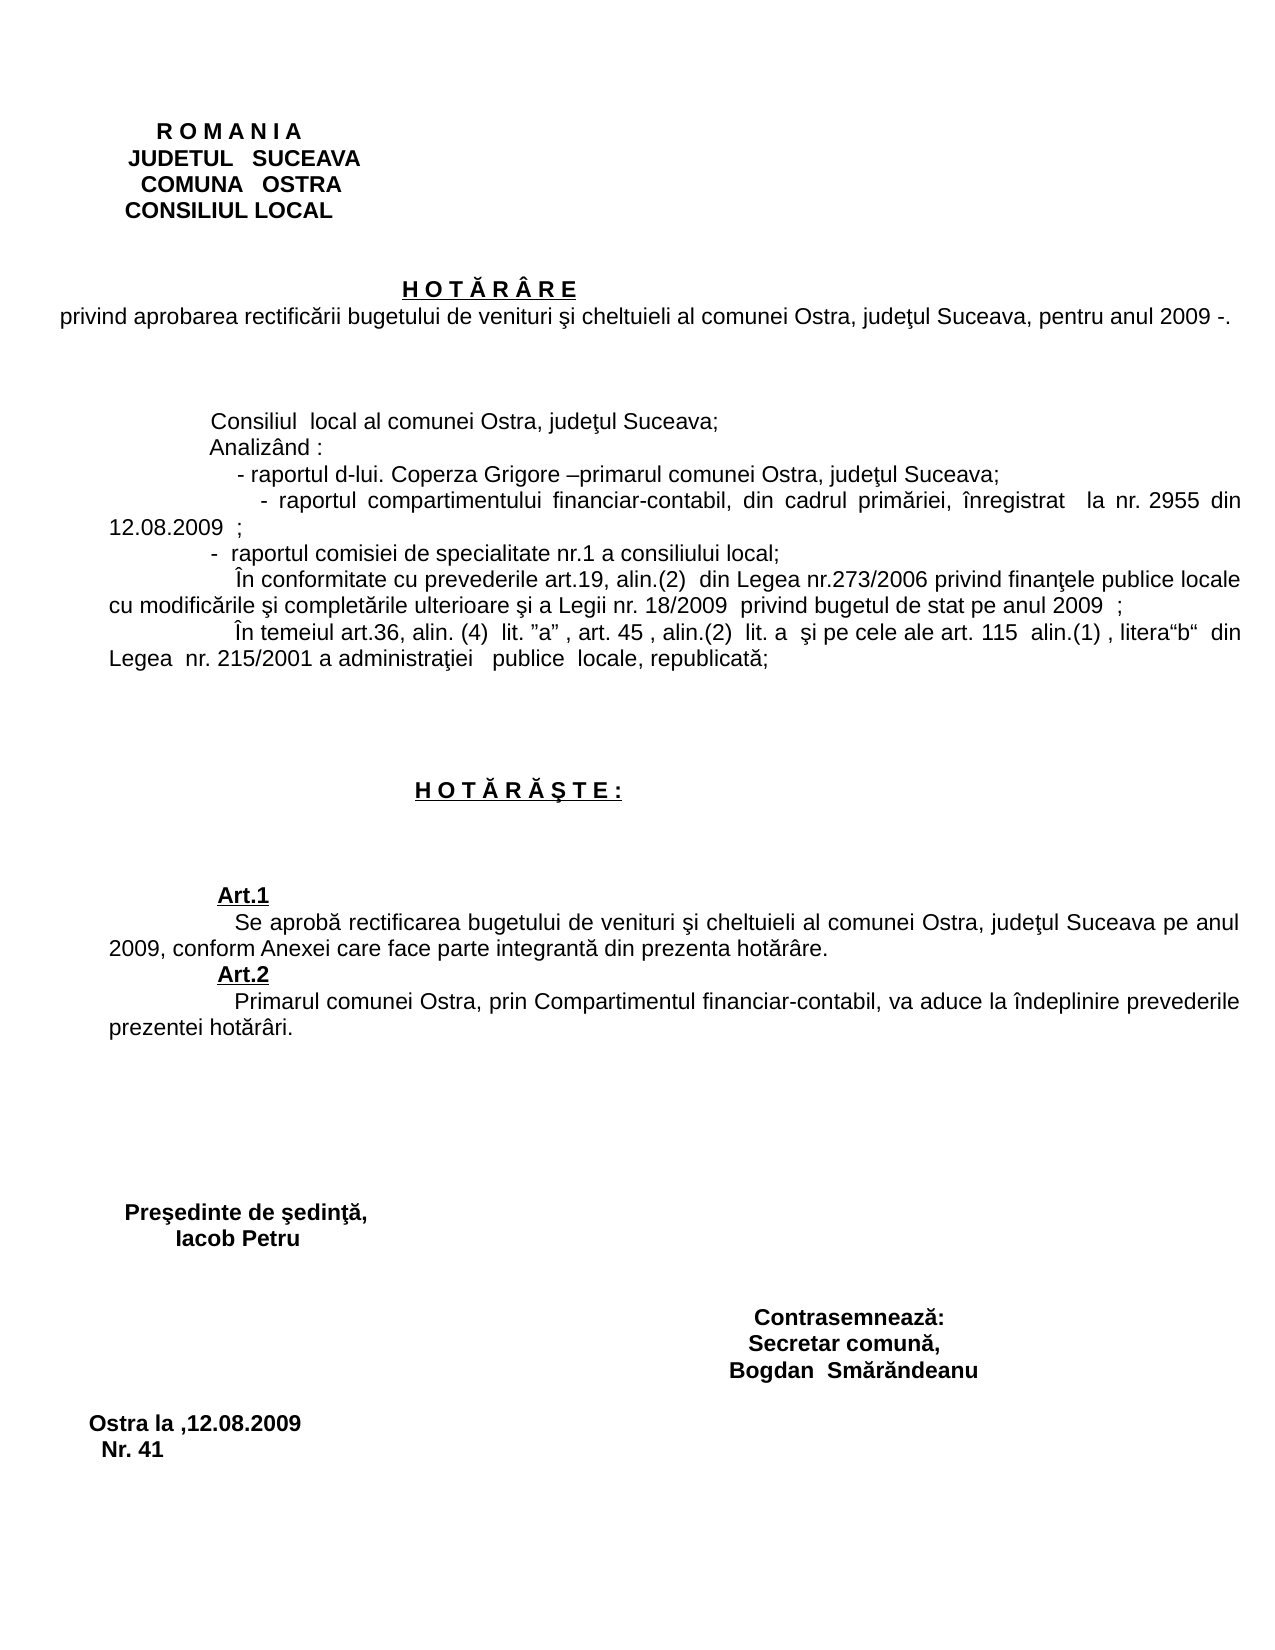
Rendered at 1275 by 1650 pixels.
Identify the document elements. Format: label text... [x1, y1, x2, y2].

text Art.2 [109, 961, 1241, 988]
text H O T Ă R Â R E [109, 276, 1241, 303]
text Preşedinte de şedinţă, [118, 1199, 1234, 1225]
text Analizând : [109, 434, 1241, 461]
text Se aprobă rectificarea bugetului de venituri şi cheltuieli al comunei Ostra, judeţul Suceava pe anul 2009, conform Anexei care face parte integrantă din prezenta hotărâre. [109, 909, 1241, 961]
text - raportul comisiei de specialitate nr.1 a consiliului local; [109, 540, 1241, 566]
text - raportul d-lui. Coperza Grigore –primarul comunei Ostra, judeţul Suceava; [109, 461, 1241, 487]
text Art.1 [109, 882, 1241, 909]
text În temeiul art.36, alin. (4) lit. ”a” , art. 45 , alin.(2) lit. a şi pe cele ale art. 115 alin.(1) , litera“b“ din Legea nr. 215/2001 a administraţiei publice locale, republicată; [109, 619, 1241, 672]
text H O T Ă R Ă Ş T E : [109, 777, 1241, 803]
text Ostra la ,12.08.2009 [88, 1409, 1220, 1436]
text Secretar comună, [118, 1330, 1220, 1357]
text Nr. 41 [88, 1436, 1220, 1462]
text Contrasemnează: [193, 1304, 1220, 1330]
subtitle JUDETUL SUCEAVA [109, 144, 1241, 171]
text Consiliul local al comunei Ostra, judeţul Suceava; [109, 408, 1241, 434]
text Primarul comunei Ostra, prin Compartimentul financiar-contabil, va aduce la îndeplinire prevederile prezentei hotărâri. [109, 988, 1241, 1041]
text Iacob Petru [118, 1225, 1220, 1251]
text - raportul compartimentului financiar-contabil, din cadrul primăriei, înregistrat la nr. 2955 din 12.08.2009 ; [109, 487, 1241, 540]
text CONSILIUL LOCAL [74, 197, 1241, 223]
text Bogdan Smărăndeanu [118, 1357, 1220, 1383]
subtitle COMUNA OSTRA [109, 171, 1241, 197]
text privind aprobarea rectificării bugetului de venituri şi cheltuieli al comunei Ostra, judeţul Suceava, pentru anul 2009 -. [50, 303, 1241, 329]
subtitle R O M A N I A [44, 118, 1241, 144]
text În conformitate cu prevederile art.19, alin.(2) din Legea nr.273/2006 privind finanţele publice locale cu modificările şi completările ulterioare şi a Legii nr. 18/2009 privind bugetul de stat pe anul 2009 ; [109, 566, 1241, 619]
